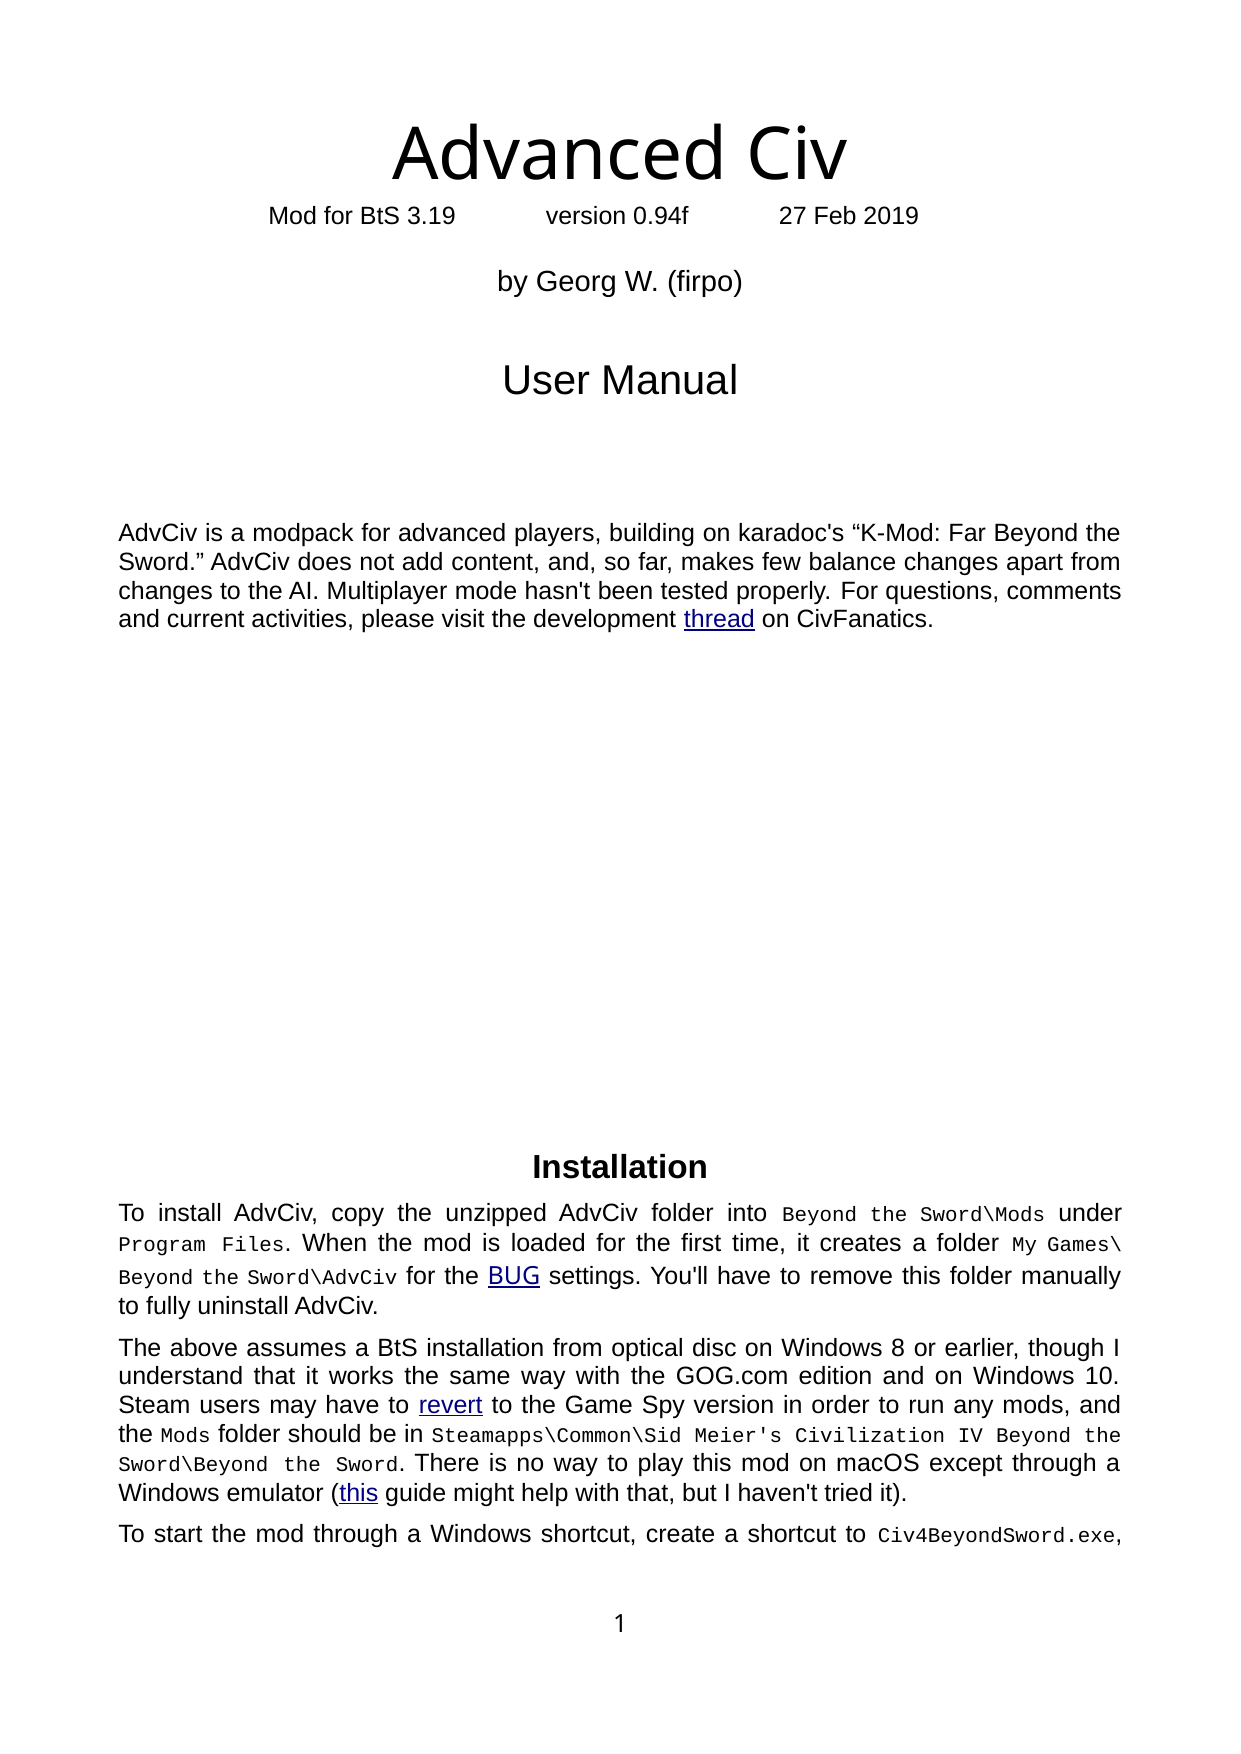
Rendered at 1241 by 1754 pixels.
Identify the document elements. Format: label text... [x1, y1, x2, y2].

text The above assumes a BtS installation from optical disc on Windows 8 or earlier, though I understand that it works the same way with the GOG.com edition and on Windows 10. Steam users may have to revert to the Game Spy version in order to run any mods, and the Mods folder should be in Steamapps\Common\Sid Meier's Civilization IV Beyond the Sword\Beyond the Sword. There is no way to play this mod on macOS except through a Windows emulator (this guide might help with that, but I haven't tried it). [118, 1332, 1122, 1507]
text AdvCiv is a modpack for advanced players, building on karadoc's “K-Mod: Far Beyond the Sword.” AdvCiv does not add content, and, so far, makes few balance changes apart from changes to the AI. Multiplayer mode hasn't been tested properly. For questions, comments and current activities, please visit the development thread on CivFanatics. [118, 518, 1122, 633]
text User Manual [118, 355, 1122, 403]
text Advanced Civ [118, 118, 1122, 195]
text by Georg W. (firpo) [118, 264, 1122, 298]
subtitle Installation [118, 1147, 1122, 1185]
text Mod for BtS 3.19 version 0.94f 27 Feb 2019 [118, 201, 1122, 229]
text To install AdvCiv, copy the unzipped AdvCiv folder into Beyond the Sword\Mods under Program Files. When the mod is loaded for the first time, it creates a folder My Games\Beyond the Sword\AdvCiv for the BUG settings. You'll have to remove this folder manually to fully uninstall AdvCiv. [118, 1198, 1122, 1320]
text To start the mod through a Windows shortcut, create a shortcut to Civ4BeyondSword.exe, [118, 1519, 1122, 1549]
